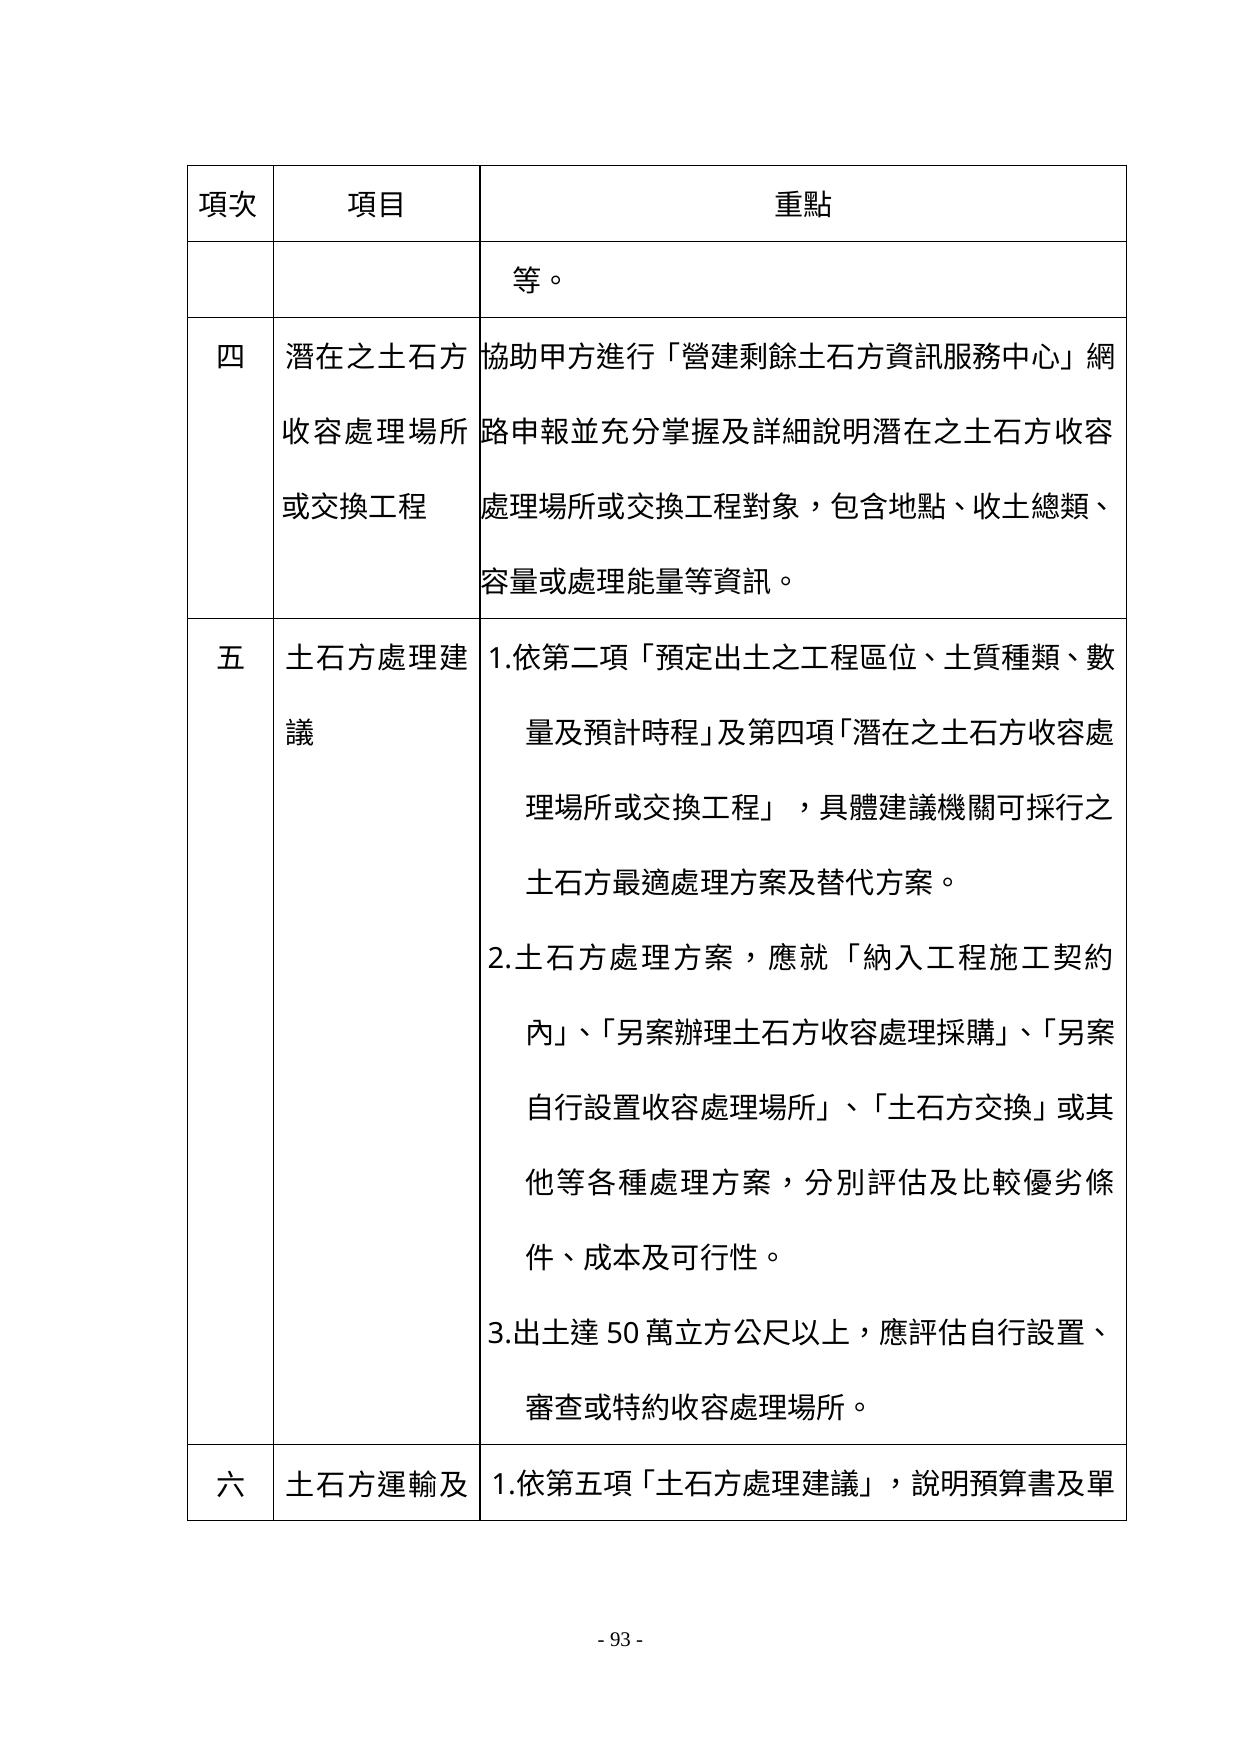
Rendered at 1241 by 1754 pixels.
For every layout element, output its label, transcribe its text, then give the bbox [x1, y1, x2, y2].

table_header 項目 [274, 166, 479, 241]
table_cell 協助甲方進行「營建剩餘土石方資訊服務中心」網路申報並充分掌握及詳細說明潛在之土石方收容處理場所或交換工程對象，包含地點、收土總類、容量或處理能量等資訊。 [481, 318, 1126, 618]
table_header 項次 [188, 166, 273, 241]
table_cell 潛在之土石方收容處理場所或交換工程 [274, 318, 479, 618]
table_cell 四 [188, 318, 273, 618]
table_cell 1.依第二項「預定出土之工程區位、土質種類、數量及預計時程」及第四項「潛在之土石方收容處理場所或交換工程」，具體建議機關可採行之土石方最適處理方案及替代方案。 2.土石方處理方案，應就「納入工程施工契約內」、「另案辦理土石方收容處理採購」、「另案自行設置收容處理場所」、「土石方交換」或其他等各種處理方案，分別評估及比較優劣條件、成本及可行性。 3.出土達50萬立方公尺以上，應評估自行設置、審查或特約收容處理場所。 [481, 619, 1126, 1444]
table_header 重點 [481, 166, 1126, 241]
table_cell 六 [188, 1445, 273, 1520]
table_cell [274, 242, 479, 317]
table_cell [188, 242, 273, 317]
table_cell 土石方處理建議 [274, 619, 479, 1444]
table_cell 五 [188, 619, 273, 1444]
table_cell 等。 [481, 242, 1126, 317]
table_cell 土石方運輸及 [274, 1445, 479, 1520]
table_cell 1.依第五項「土石方處理建議」，說明預算書及單 [481, 1445, 1126, 1520]
